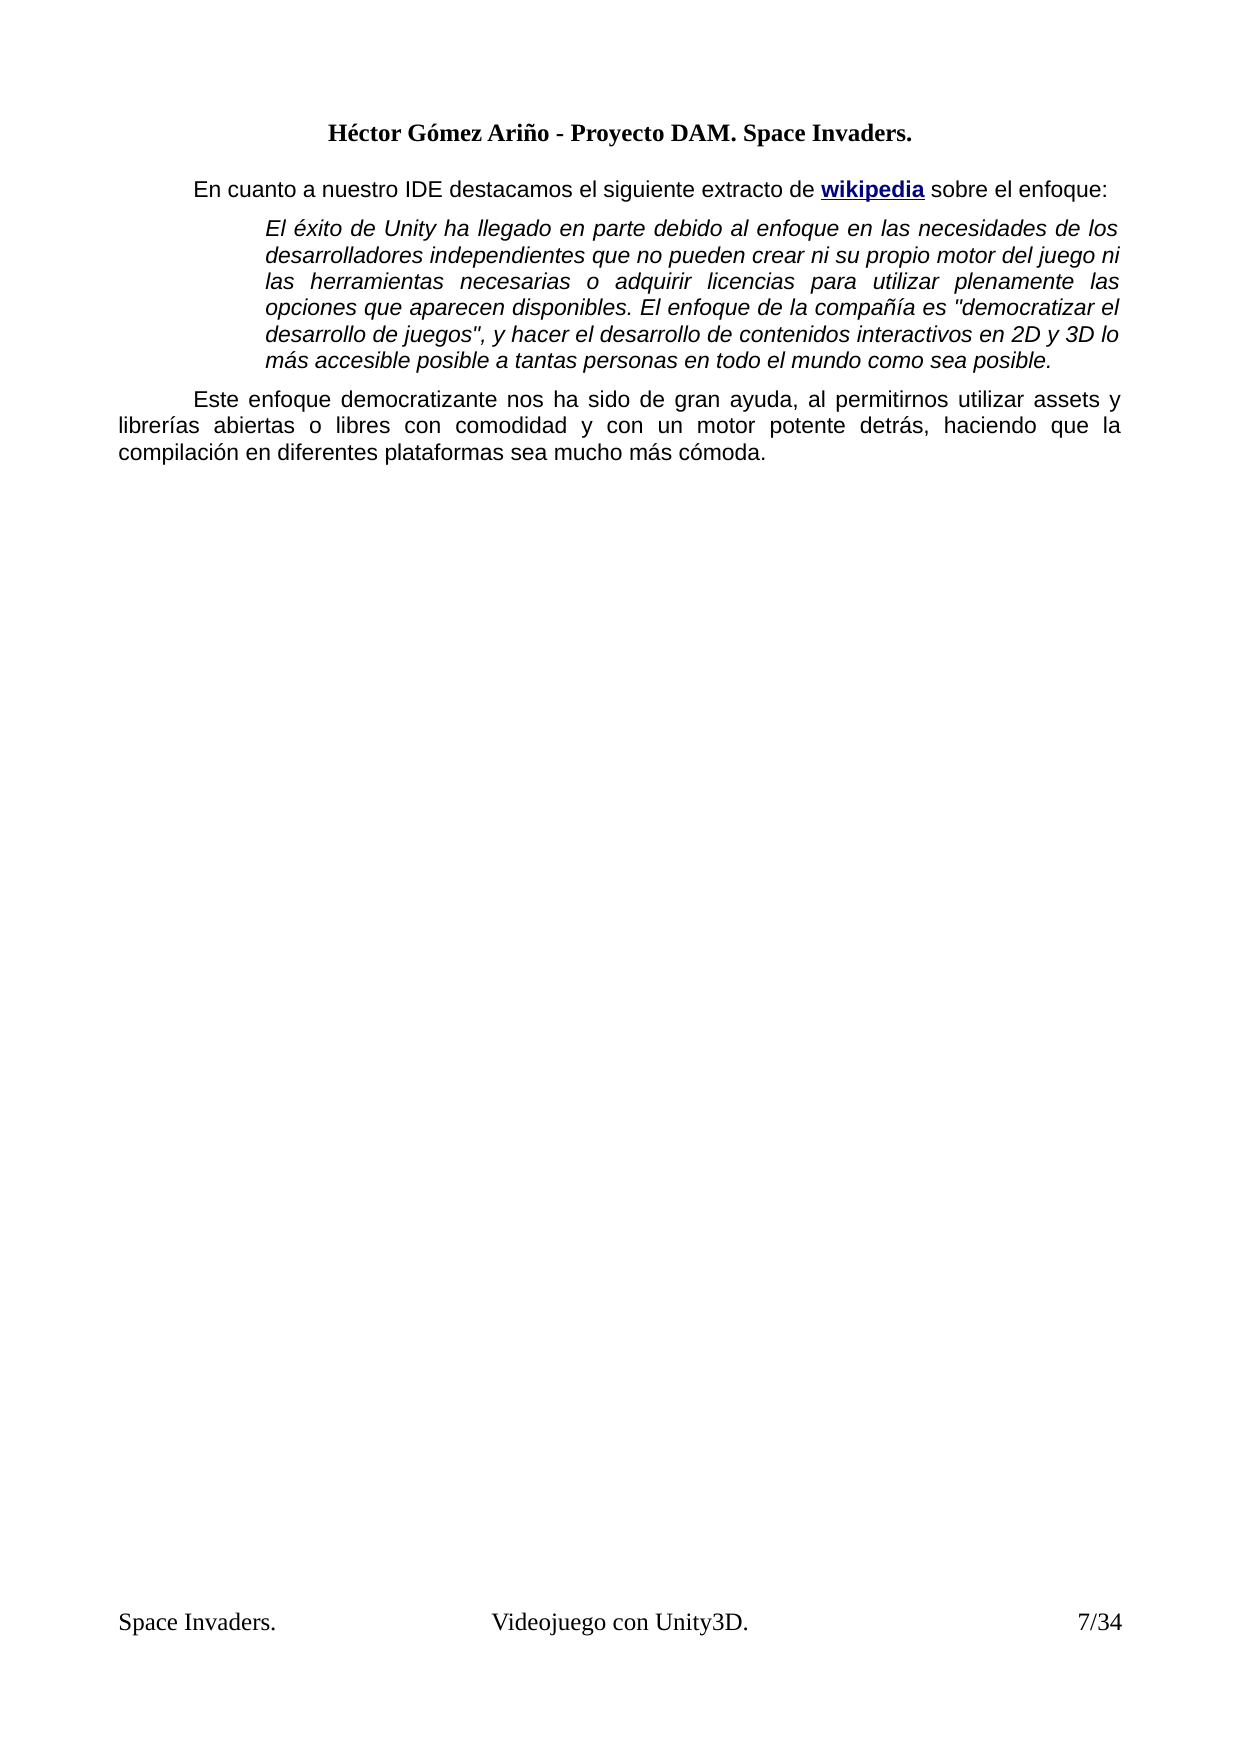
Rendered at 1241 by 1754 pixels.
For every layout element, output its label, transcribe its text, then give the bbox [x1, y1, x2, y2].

text Este enfoque democratizante nos ha sido de gran ayuda, al permitirnos utilizar assets y librerías abiertas o libres con comodidad y con un motor potente detrás, haciendo que la compilación en diferentes plataformas sea mucho más cómoda. [118, 386, 1122, 465]
text En cuanto a nuestro IDE destacamos el siguiente extracto de wikipedia sobre el enfoque: [118, 176, 1122, 203]
text El éxito de Unity ha llegado en parte debido al enfoque en las necesidades de los desarrolladores independientes que no pueden crear ni su propio motor del juego ni las herramientas necesarias o adquirir licencias para utilizar plenamente las opciones que aparecen disponibles. El enfoque de la compañía es "democratizar el desarrollo de juegos", y hacer el desarrollo de contenidos interactivos en 2D y 3D lo más accesible posible a tantas personas en todo el mundo como sea posible. [265, 215, 1122, 373]
